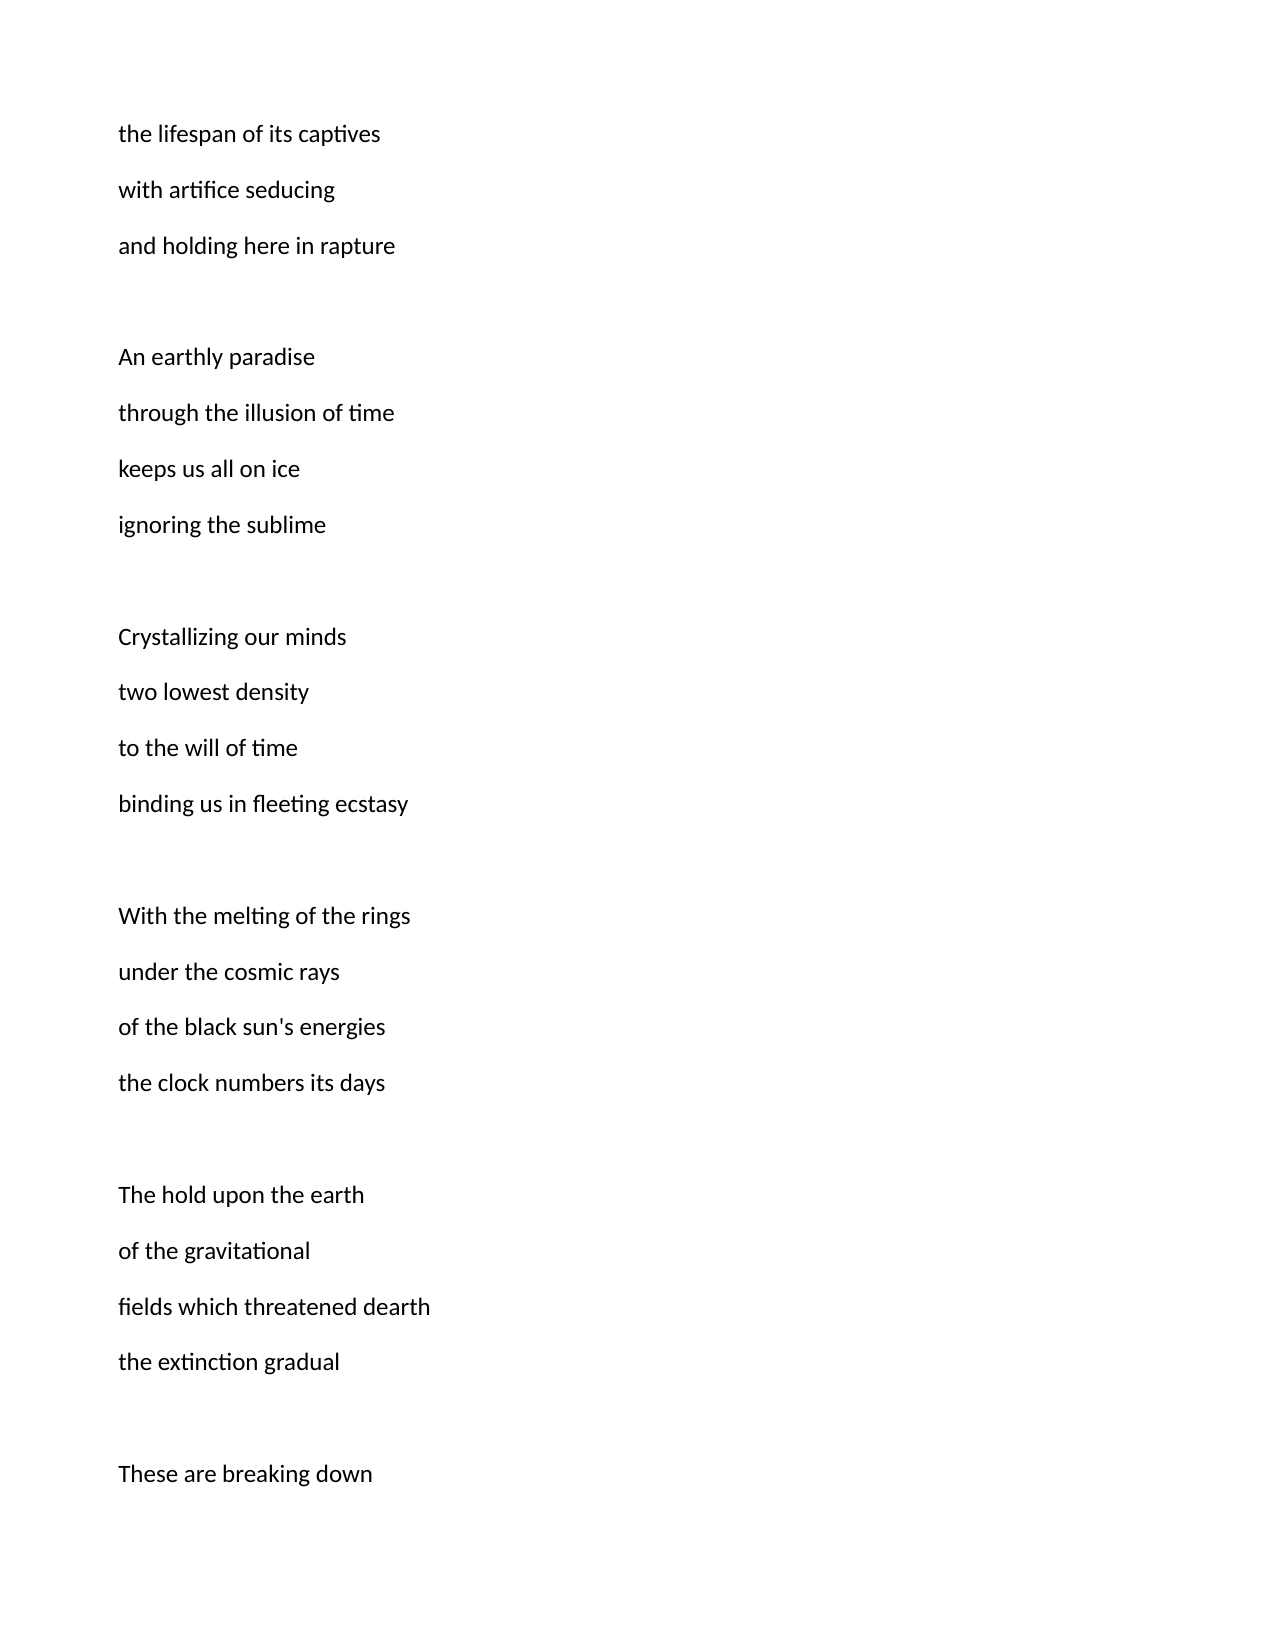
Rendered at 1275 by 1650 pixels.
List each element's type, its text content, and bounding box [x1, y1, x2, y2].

text the extinction gradual [118, 1346, 1157, 1377]
text through the illusion of time [118, 397, 1157, 428]
text Crystallizing our minds [118, 621, 1157, 651]
text of the black sun's energies [118, 1011, 1157, 1042]
text and holding here in rapture [118, 230, 1157, 260]
text fields which threatened dearth [118, 1291, 1157, 1321]
text With the melting of the rings [118, 900, 1157, 930]
text the clock numbers its days [118, 1067, 1157, 1098]
text to the will of time [118, 732, 1157, 763]
text An earthly paradise [118, 341, 1157, 372]
text These are breaking down [118, 1458, 1157, 1489]
text under the cosmic rays [118, 956, 1157, 986]
text The hold upon the earth [118, 1179, 1157, 1209]
text the lifespan of its captives [118, 118, 1157, 149]
text two lowest density [118, 676, 1157, 707]
text with artifice seducing [118, 174, 1157, 204]
text keeps us all on ice [118, 453, 1157, 484]
text binding us in fleeting ecstasy [118, 788, 1157, 819]
text of the gravitational [118, 1235, 1157, 1265]
text ignoring the sublime [118, 509, 1157, 539]
